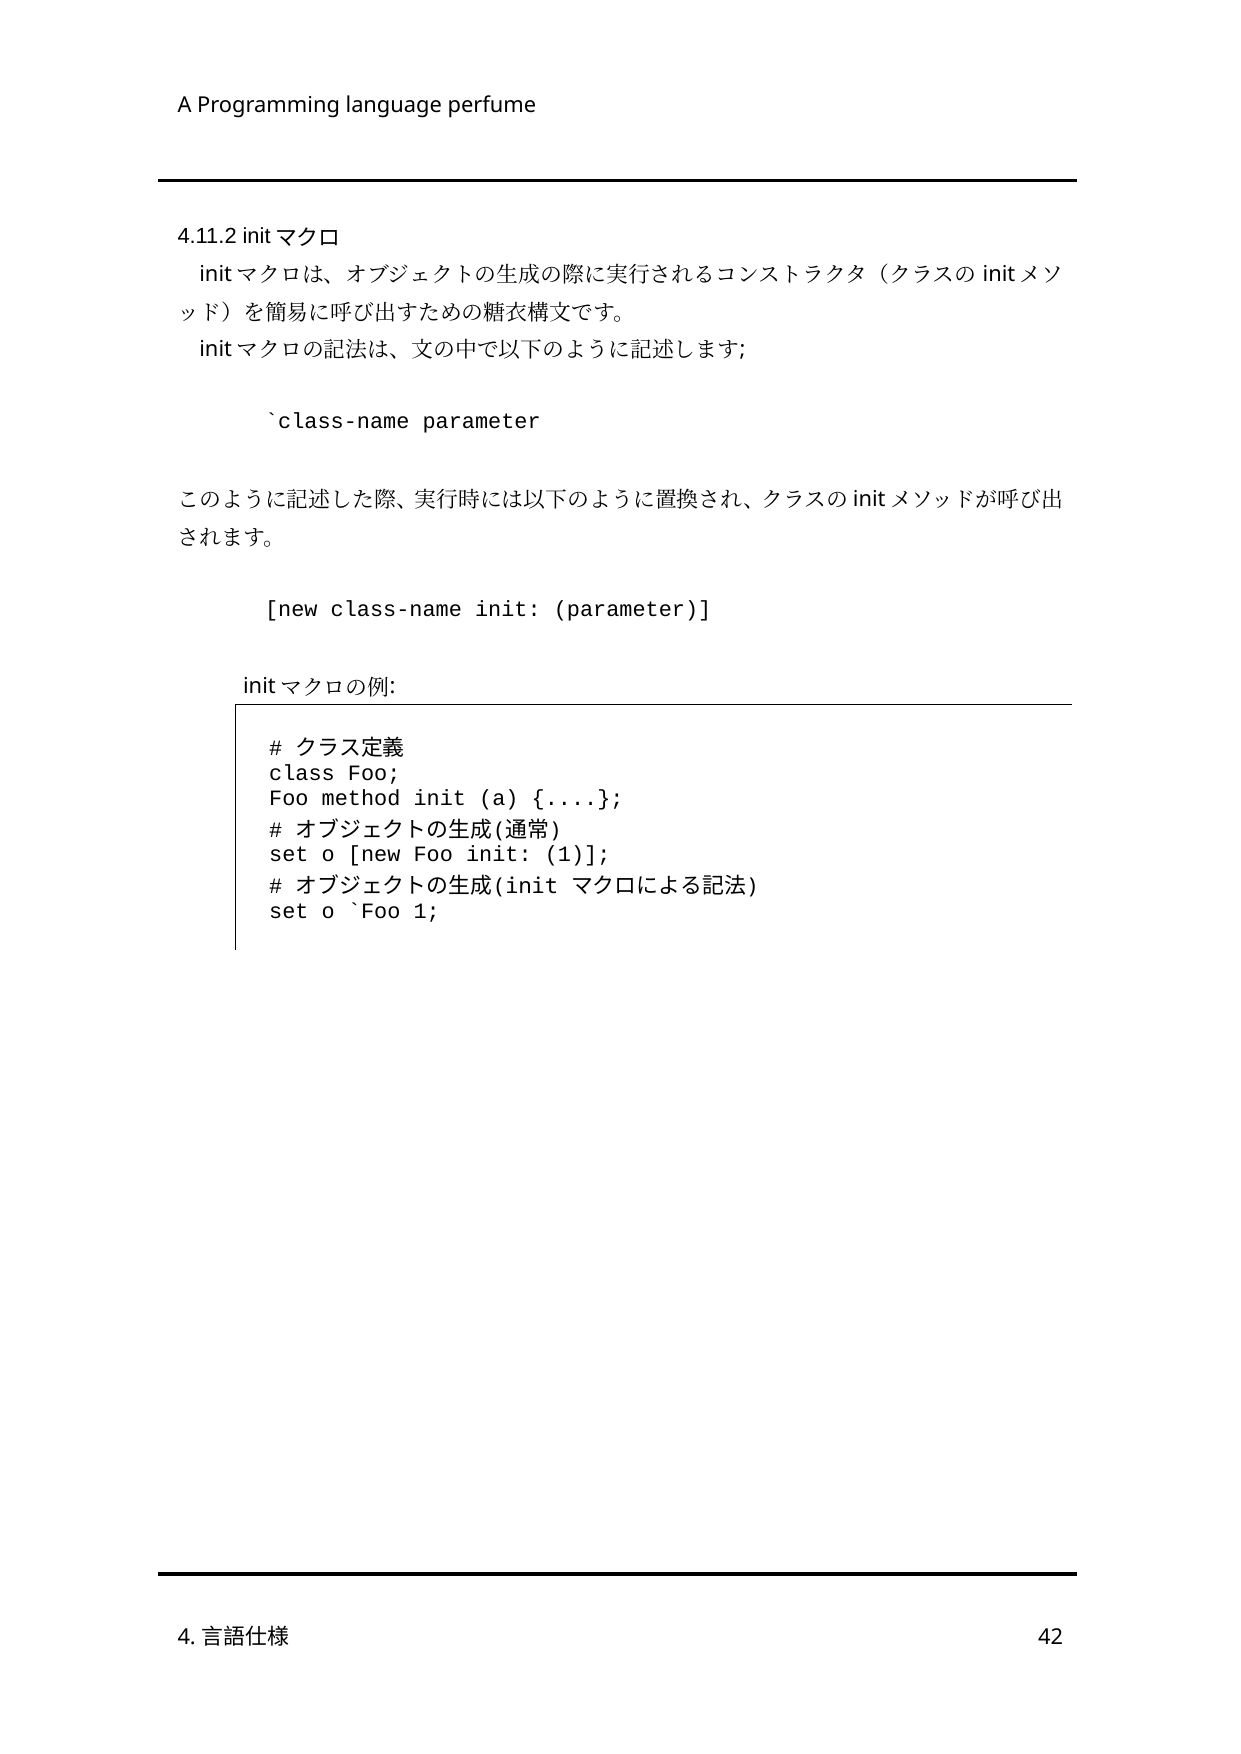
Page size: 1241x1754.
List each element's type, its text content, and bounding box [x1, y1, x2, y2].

table_header # クラス定義 class Foo; Foo method init (a) {....}; # オブジェクトの生成(通常) set o [new Foo init: (1)]; # オブジェクトの生成(init マクロによる記法) set o `Foo 1; [236, 705, 1072, 950]
subtitle 4.11.2 initマクロ [177, 217, 1063, 254]
text [new class-name init: (parameter)] [177, 592, 1063, 629]
text このように記述した際、実行時には以下のように置換され、クラスのinitメソッドが呼び出されます。 [177, 479, 1063, 554]
text initマクロの例: [243, 667, 1063, 704]
text initマクロは、オブジェクトの生成の際に実行されるコンストラクタ（クラスのinitメソッド）を簡易に呼び出すための糖衣構文です。 [177, 254, 1063, 329]
text initマクロの記法は、文の中で以下のように記述します; [177, 329, 1063, 367]
text `class-name parameter [177, 404, 1063, 442]
